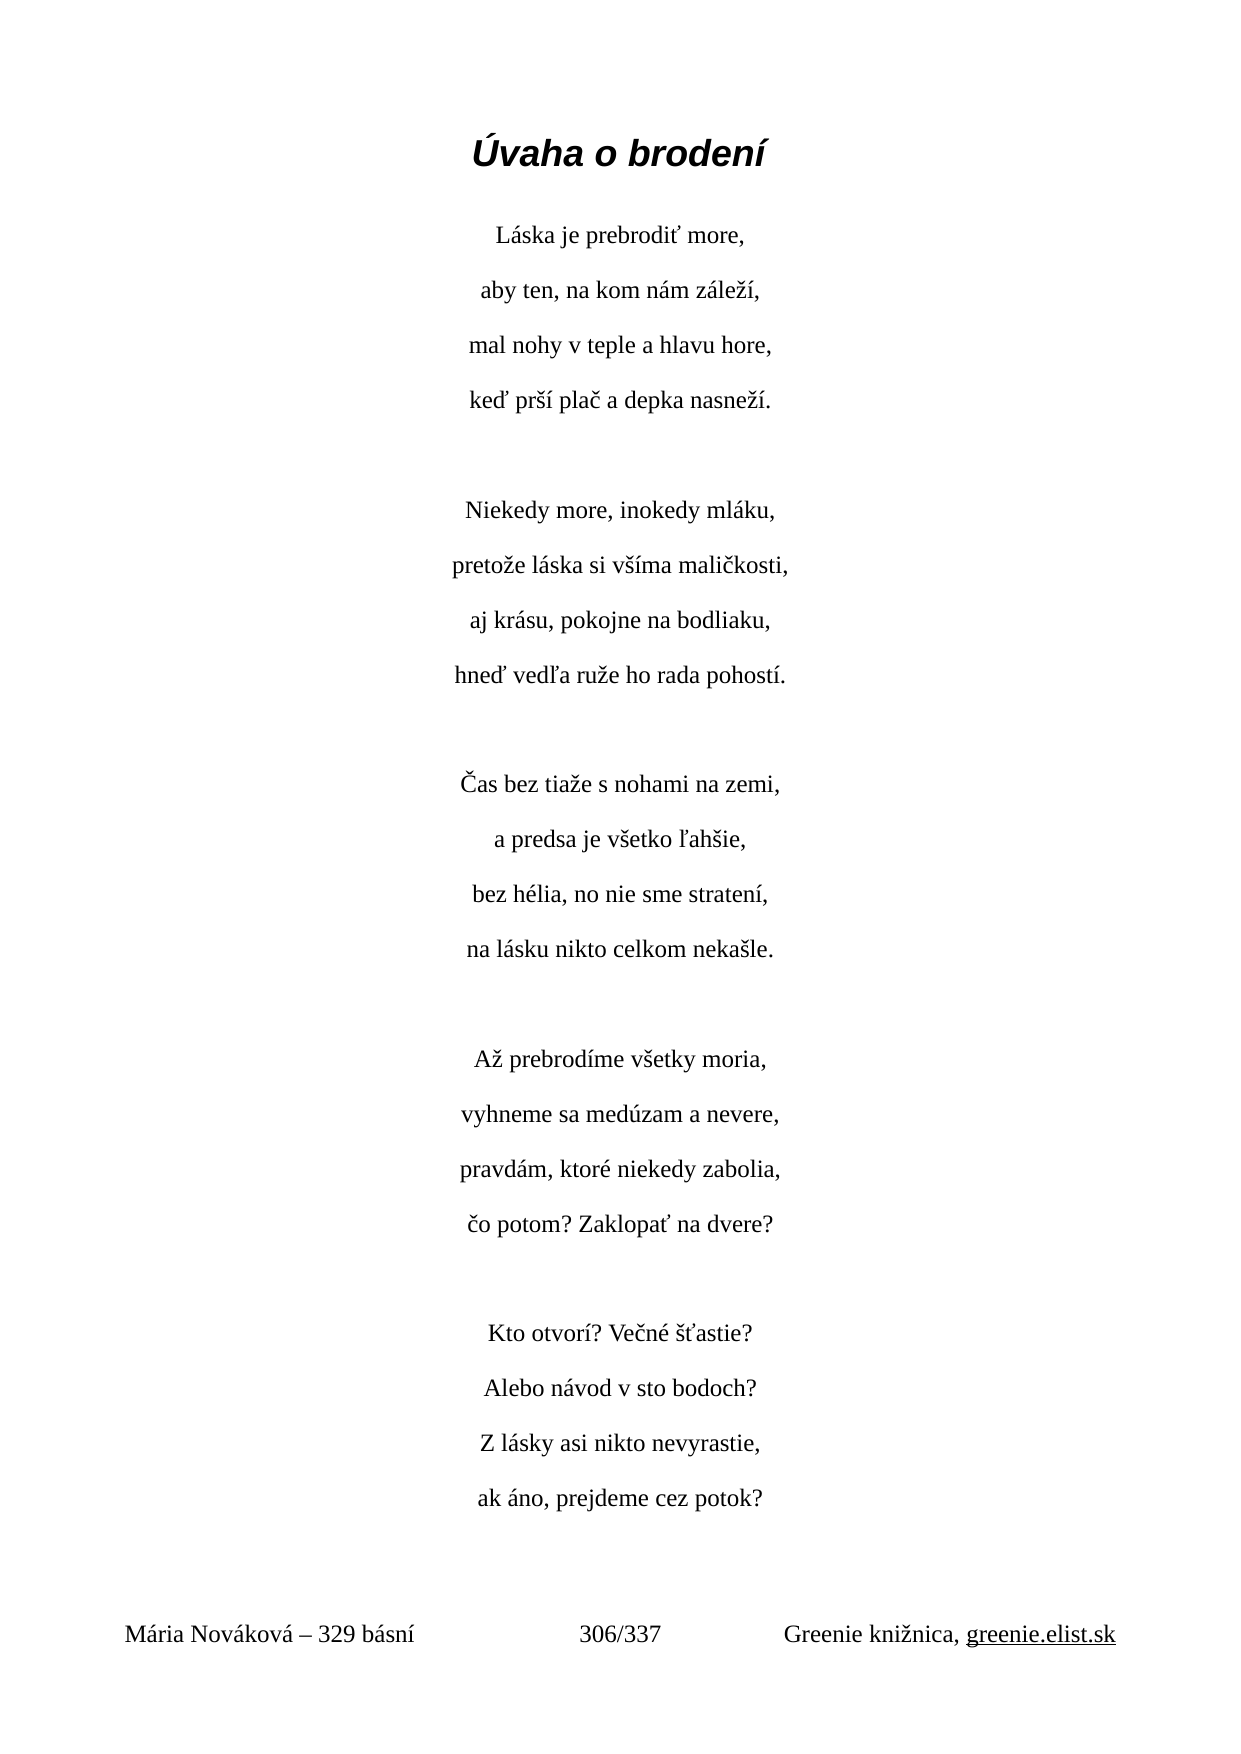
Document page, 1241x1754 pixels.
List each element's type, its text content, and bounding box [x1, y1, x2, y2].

text pravdám, ktoré niekedy zabolia, [106, 1154, 1134, 1182]
text bez hélia, no nie sme stratení, [106, 879, 1134, 908]
text Láska je prebrodiť more, [106, 221, 1134, 249]
text hneď vedľa ruže ho rada pohostí. [106, 660, 1134, 688]
text vyhneme sa medúzam a nevere, [106, 1099, 1134, 1128]
text Až prebrodíme všetky moria, [106, 1044, 1134, 1073]
text keď prší plač a depka nasneží. [106, 385, 1134, 414]
text ak áno, prejdeme cez potok? [106, 1483, 1134, 1512]
text Kto otvorí? Večné šťastie? [106, 1318, 1134, 1347]
text Niekedy more, inokedy mláku, [106, 495, 1134, 524]
text čo potom? Zaklopať na dvere? [106, 1209, 1134, 1237]
text aby ten, na kom nám záleží, [106, 275, 1134, 304]
text aj krásu, pokojne na bodliaku, [106, 605, 1134, 633]
text na lásku nikto celkom nekašle. [106, 934, 1134, 963]
text mal nohy v teple a hlavu hore, [106, 330, 1134, 359]
text pretože láska si všíma maličkosti, [106, 550, 1134, 579]
text Alebo návod v sto bodoch? [106, 1373, 1134, 1402]
subtitle Úvaha o brodení [106, 131, 1134, 174]
text a predsa je všetko ľahšie, [106, 824, 1134, 853]
text Čas bez tiaže s nohami na zemi, [106, 769, 1134, 798]
text Z lásky asi nikto nevyrastie, [106, 1428, 1134, 1457]
